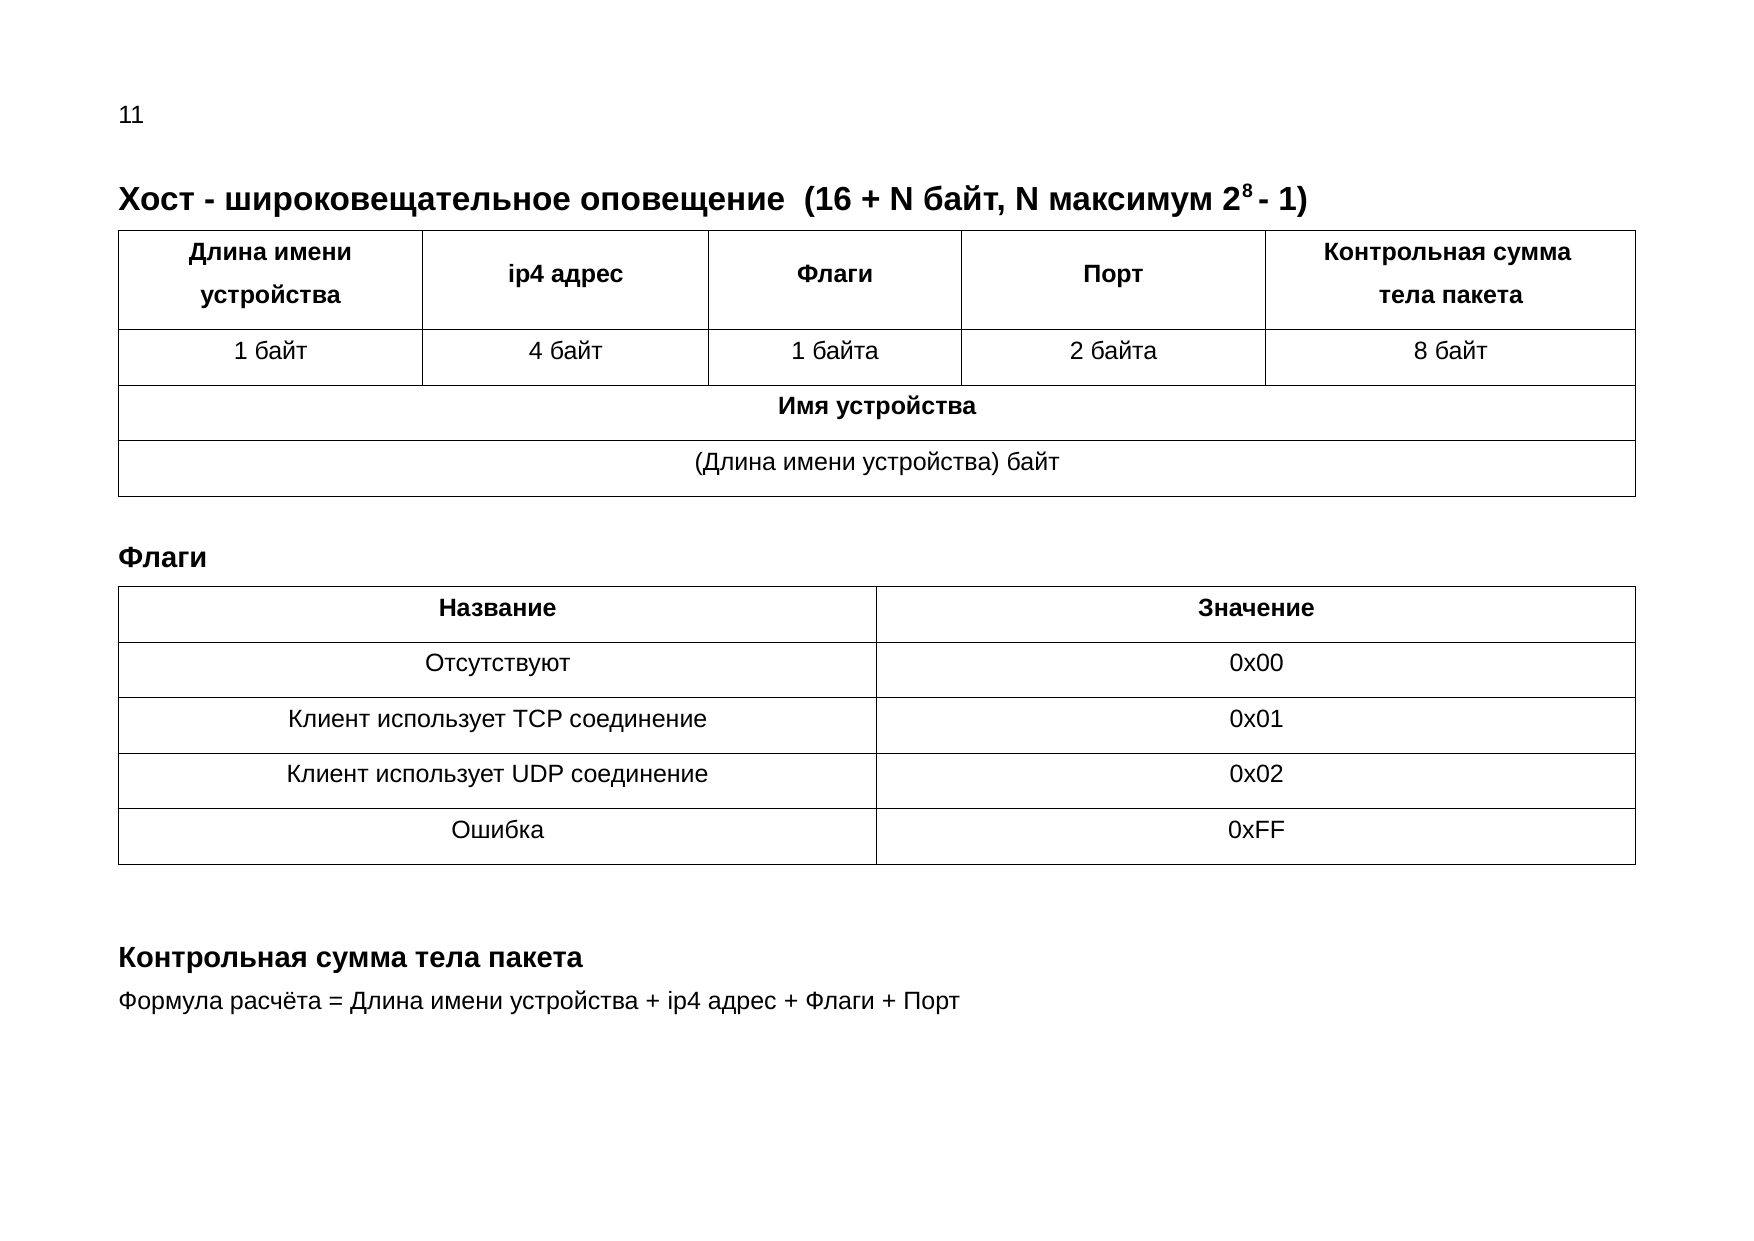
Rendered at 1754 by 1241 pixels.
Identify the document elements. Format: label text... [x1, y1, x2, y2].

table_header Длина имени устройства [119, 231, 422, 329]
table_cell 0xFF [877, 809, 1635, 864]
table_cell 1 байт [119, 330, 422, 384]
table_cell 2 байта [962, 330, 1265, 384]
subtitle Формула расчёта = Длина имени устройства + ip4 адрес + Флаги + Порт [118, 986, 1636, 1015]
table_header Название [119, 587, 876, 642]
table_cell 1 байта [709, 330, 961, 384]
subtitle Контрольная сумма тела пакета [118, 940, 1636, 973]
table_header Контрольная сумма тела пакета [1266, 231, 1635, 329]
table_cell Клиент использует UDP соединение [119, 754, 876, 808]
table_cell 0x00 [877, 643, 1635, 697]
table_cell Клиент использует TCP соединение [119, 698, 876, 753]
table_cell 8 байт [1266, 330, 1635, 384]
table_header Порт [962, 231, 1265, 329]
table_cell (Длина имени устройства) байт [119, 441, 1635, 496]
table_cell 0x01 [877, 698, 1635, 753]
table_header Флаги [709, 231, 961, 329]
table_cell Отсутствуют [119, 643, 876, 697]
subtitle Флаги [118, 540, 1636, 573]
table_cell 0x02 [877, 754, 1635, 808]
table_cell Имя устройства [119, 386, 1635, 440]
table_header Значение [877, 587, 1635, 642]
subtitle Хост - широковещательное оповещение (16 + N байт, N максимум 28 - 1) [118, 179, 1636, 218]
table_cell 4 байт [423, 330, 708, 384]
table_cell Ошибка [119, 809, 876, 864]
table_header ip4 адрес [423, 231, 708, 329]
